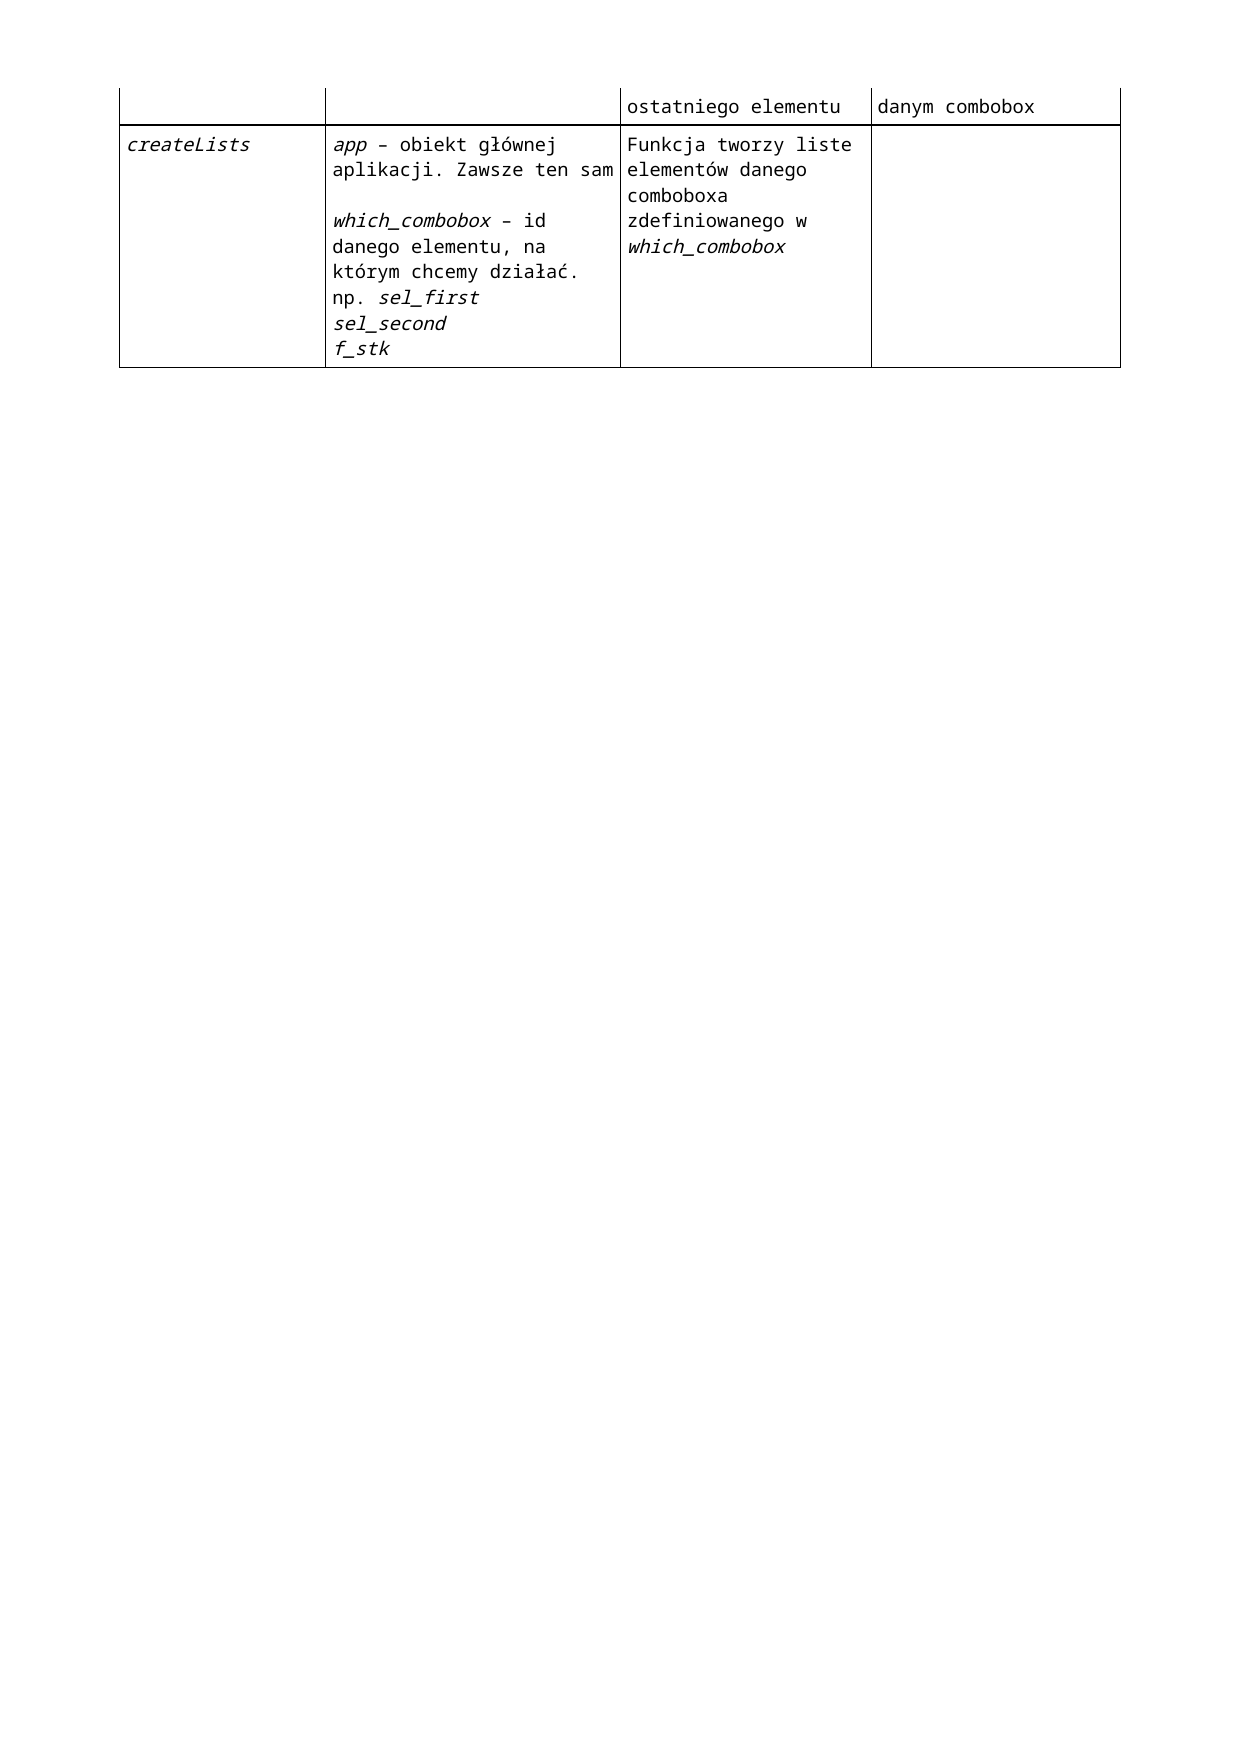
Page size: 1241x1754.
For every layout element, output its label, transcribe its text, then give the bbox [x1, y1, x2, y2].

table_cell ostatniego elementu [621, 88, 871, 124]
table_cell createLists [120, 126, 325, 367]
table_cell [326, 88, 620, 124]
table_cell [872, 126, 1120, 367]
table_cell [120, 88, 325, 124]
table_cell Funkcja tworzy liste elementów danego comboboxa zdefiniowanego w which_combobox [621, 126, 871, 367]
table_cell danym combobox [872, 88, 1120, 124]
table_cell app – obiekt głównej aplikacji. Zawsze ten sam which_combobox – id danego elementu, na którym chcemy działać. np. sel_first sel_second f_stk [326, 126, 620, 367]
